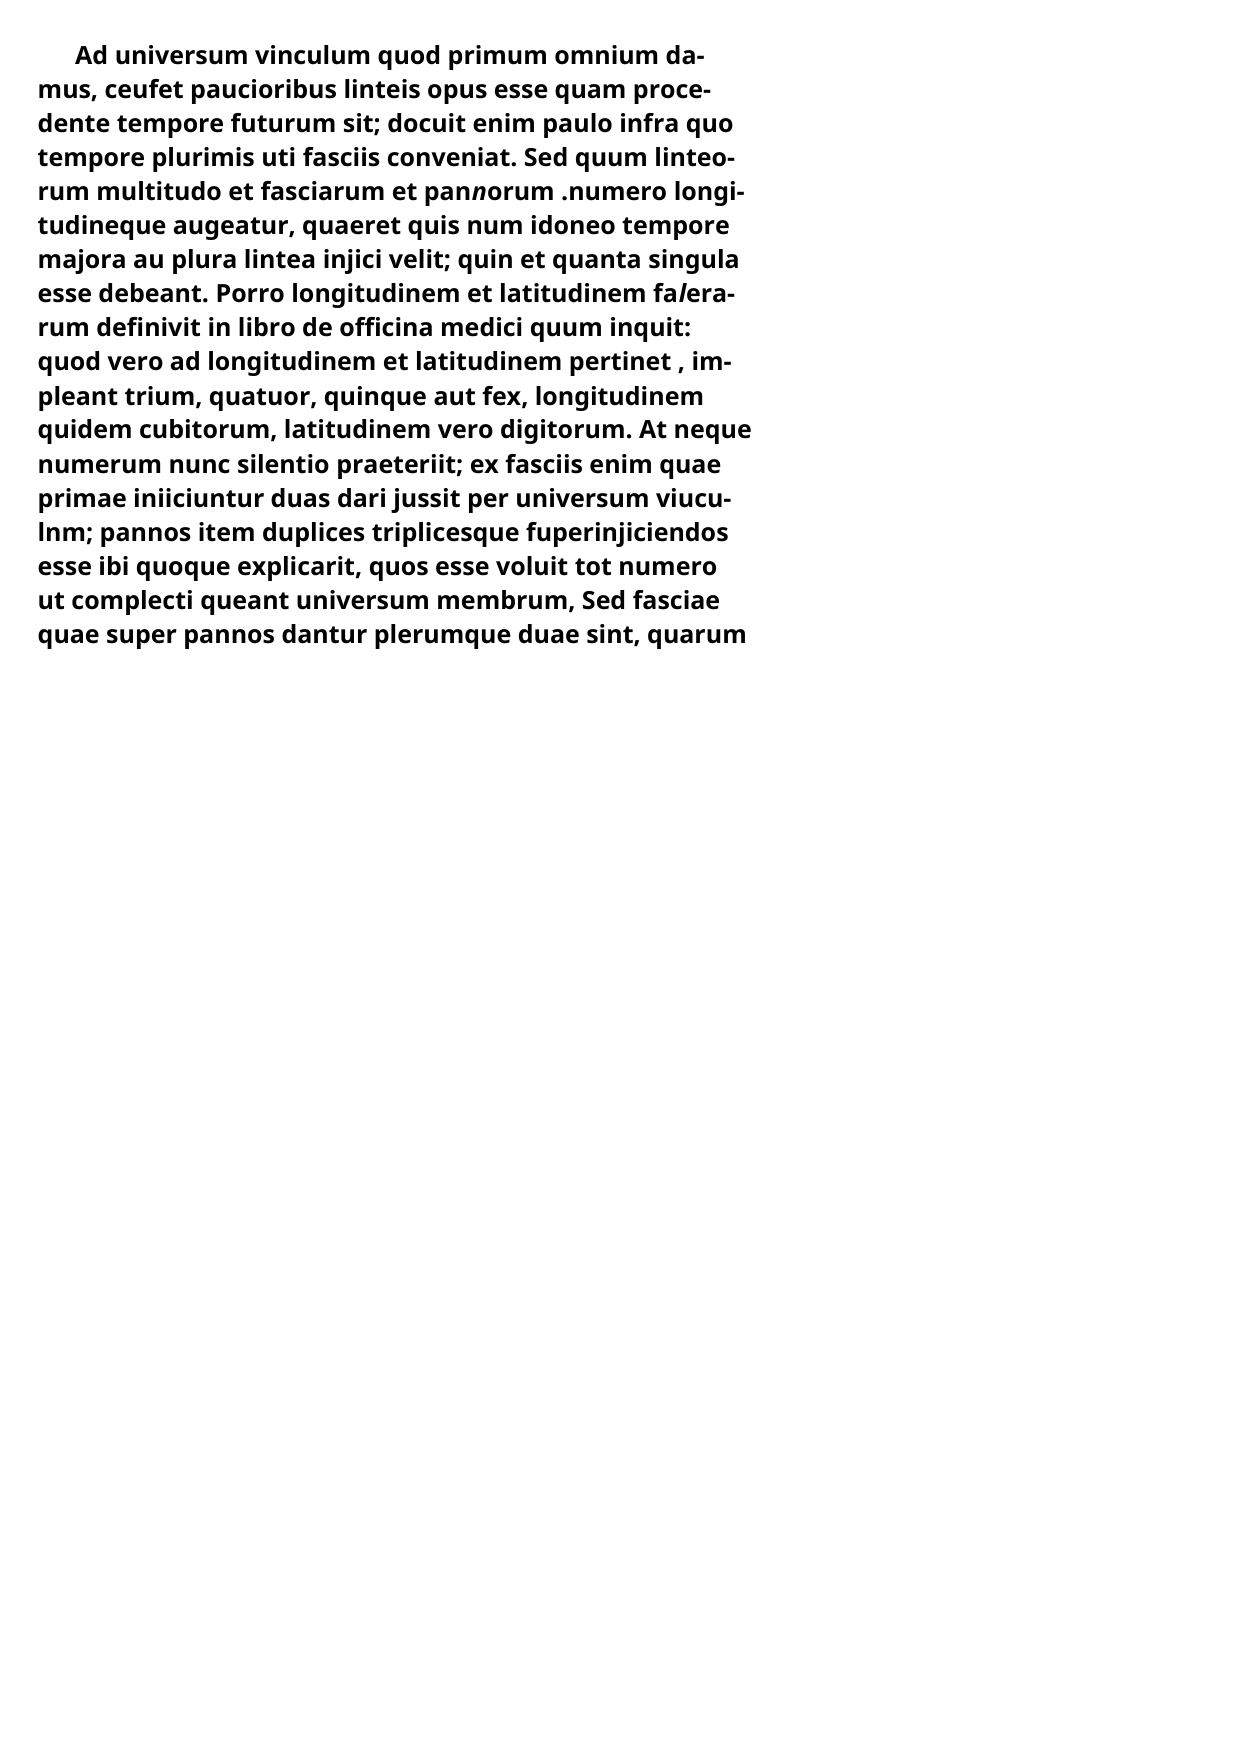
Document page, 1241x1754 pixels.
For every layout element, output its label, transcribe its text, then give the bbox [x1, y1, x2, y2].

text Ad universum vinculum quod primum omnium da- mus, ceufet paucioribus linteis opus esse quam proce- dente tempore futurum sit; docuit enim paulo infra quo tempore plurimis uti fasciis conveniat. Sed quum linteo- rum multitudo et fasciarum et pannorum .numero longi- tudineque augeatur, quaeret quis num idoneo tempore majora au plura lintea injici velit; quin et quanta singula esse debeant. Porro longitudinem et latitudinem falera- rum definivit in libro de officina medici quum inquit: quod vero ad longitudinem et latitudinem pertinet , im- pleant trium, quatuor, quinque aut fex, longitudinem quidem cubitorum, latitudinem vero digitorum. At neque numerum nunc silentio praeteriit; ex fasciis enim quae primae iniiciuntur duas dari jussit per universum viucu- lnm; pannos item duplices triplicesque fuperinjiciendos esse ibi quoque explicarit, quos esse voluit tot numero ut complecti queant universum membrum, Sed fasciae quae super pannos dantur plerumque duae sint, quarum [37, 37, 1203, 651]
